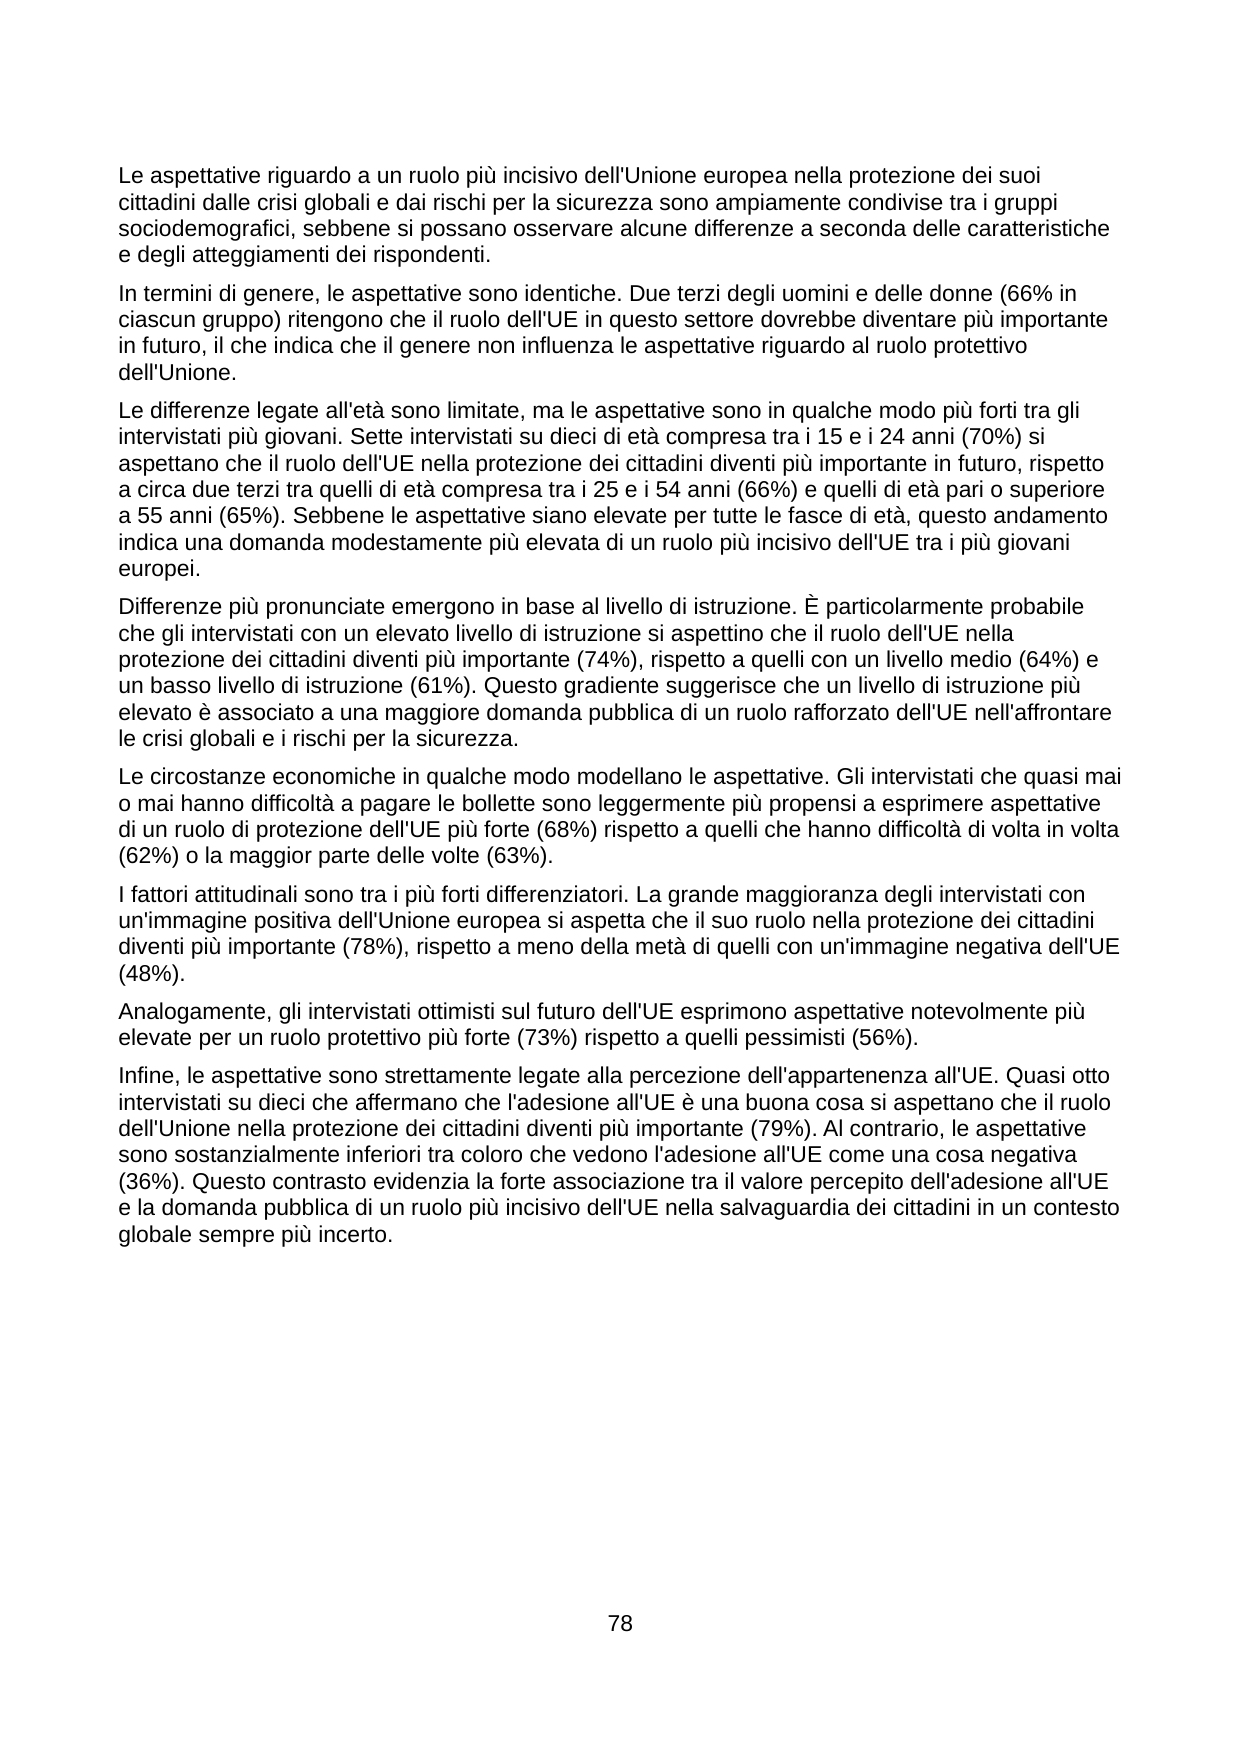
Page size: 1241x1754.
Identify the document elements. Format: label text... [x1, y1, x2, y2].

text Le circostanze economiche in qualche modo modellano le aspettative. Gli intervistati che quasi mai o mai hanno difficoltà a pagare le bollette sono leggermente più propensi a esprimere aspettative di un ruolo di protezione dell'UE più forte (68%) rispetto a quelli che hanno difficoltà di volta in volta (62%) o la maggior parte delle volte (63%). [118, 763, 1122, 869]
text Le aspettative riguardo a un ruolo più incisivo dell'Unione europea nella protezione dei suoi cittadini dalle crisi globali e dai rischi per la sicurezza sono ampiamente condivise tra i gruppi sociodemografici, sebbene si possano osservare alcune differenze a seconda delle caratteristiche e degli atteggiamenti dei rispondenti. [118, 162, 1122, 268]
text In termini di genere, le aspettative sono identiche. Due terzi degli uomini e delle donne (66% in ciascun gruppo) ritengono che il ruolo dell'UE in questo settore dovrebbe diventare più importante in futuro, il che indica che il genere non influenza le aspettative riguardo al ruolo protettivo dell'Unione. [118, 279, 1122, 385]
text I fattori attitudinali sono tra i più forti differenziatori. La grande maggioranza degli intervistati con un'immagine positiva dell'Unione europea si aspetta che il suo ruolo nella protezione dei cittadini diventi più importante (78%), rispetto a meno della metà di quelli con un'immagine negativa dell'UE (48%). [118, 881, 1122, 986]
text Differenze più pronunciate emergono in base al livello di istruzione. È particolarmente probabile che gli intervistati con un elevato livello di istruzione si aspettino che il ruolo dell'UE nella protezione dei cittadini diventi più importante (74%), rispetto a quelli con un livello medio (64%) e un basso livello di istruzione (61%). Questo gradiente suggerisce che un livello di istruzione più elevato è associato a una maggiore domanda pubblica di un ruolo rafforzato dell'UE nell'affrontare le crisi globali e i rischi per la sicurezza. [118, 593, 1122, 751]
text Infine, le aspettative sono strettamente legate alla percezione dell'appartenenza all'UE. Quasi otto intervistati su dieci che affermano che l'adesione all'UE è una buona cosa si aspettano che il ruolo dell'Unione nella protezione dei cittadini diventi più importante (79%). Al contrario, le aspettative sono sostanzialmente inferiori tra coloro che vedono l'adesione all'UE come una cosa negativa (36%). Questo contrasto evidenzia la forte associazione tra il valore percepito dell'adesione all'UE e la domanda pubblica di un ruolo più incisivo dell'UE nella salvaguardia dei cittadini in un contesto globale sempre più incerto. [118, 1062, 1122, 1247]
text Analogamente, gli intervistati ottimisti sul futuro dell'UE esprimono aspettative notevolmente più elevate per un ruolo protettivo più forte (73%) rispetto a quelli pessimisti (56%). [118, 998, 1122, 1051]
text Le differenze legate all'età sono limitate, ma le aspettative sono in qualche modo più forti tra gli intervistati più giovani. Sette intervistati su dieci di età compresa tra i 15 e i 24 anni (70%) si aspettano che il ruolo dell'UE nella protezione dei cittadini diventi più importante in futuro, rispetto a circa due terzi tra quelli di età compresa tra i 25 e i 54 anni (66%) e quelli di età pari o superiore a 55 anni (65%). Sebbene le aspettative siano elevate per tutte le fasce di età, questo andamento indica una domanda modestamente più elevata di un ruolo più incisivo dell'UE tra i più giovani europei. [118, 397, 1122, 581]
